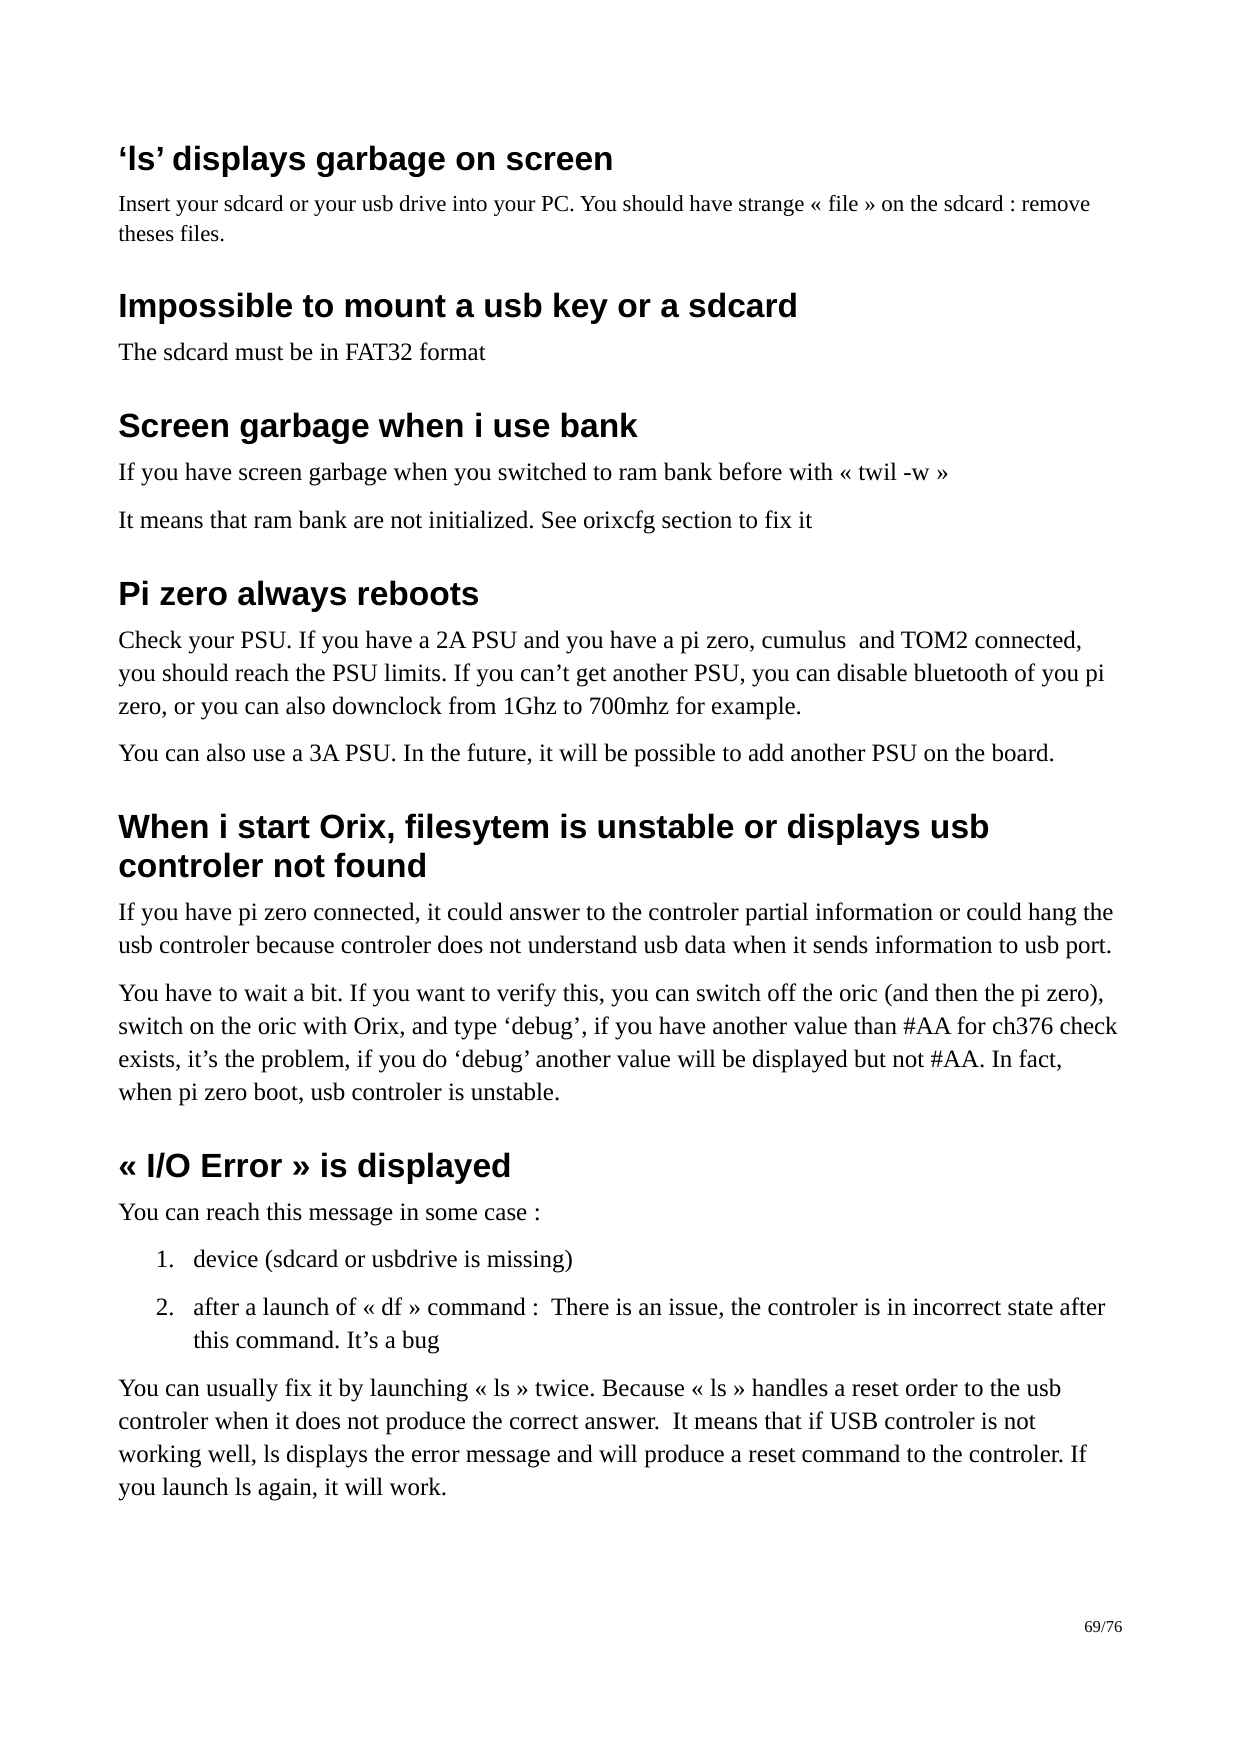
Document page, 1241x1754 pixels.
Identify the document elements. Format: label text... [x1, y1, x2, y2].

subtitle « I/O Error » is displayed [118, 1146, 1122, 1184]
subtitle When i start Orix, filesytem is unstable or displays usb controler not found [118, 807, 1122, 884]
subtitle ‘ls’ displays garbage on screen [118, 139, 1122, 178]
list device (sdcard or usbdrive is missing) [156, 1244, 1122, 1273]
text Check your PSU. If you have a 2A PSU and you have a pi zero, cumulus and TOM2 connected, you should reach the PSU limits. If you can’t get another PSU, you can disable bluetooth of you pi zero, or you can also downclock from 1Ghz to 700mhz for example. [118, 625, 1122, 719]
text You can usually fix it by launching « ls » twice. Because « ls » handles a reset order to the usb controler when it does not produce the correct answer. It means that if USB controler is not working well, ls displays the error message and will produce a reset command to the controler. If you launch ls again, it will work. [118, 1373, 1122, 1501]
text You have to wait a bit. If you want to verify this, you can switch off the oric (and then the pi zero), switch on the oric with Orix, and type ‘debug’, if you have another value than #AA for ch376 check exists, it’s the problem, if you do ‘debug’ another value will be displayed but not #AA. In fact, when pi zero boot, usb controler is unstable. [118, 978, 1122, 1106]
list after a launch of « df » command : There is an issue, the controler is in incorrect state after this command. It’s a bug [156, 1292, 1122, 1354]
text The sdcard must be in FAT32 format [118, 337, 1122, 366]
text You can reach this message in some case : [118, 1197, 1122, 1225]
subtitle Impossible to mount a usb key or a sdcard [118, 286, 1122, 325]
text You can also use a 3A PSU. In the future, it will be possible to add another PSU on the board. [118, 738, 1122, 767]
text If you have screen garbage when you switched to ram bank before with « twil -w » [118, 457, 1122, 486]
subtitle Screen garbage when i use bank [118, 406, 1122, 444]
text If you have pi zero connected, it could answer to the controler partial information or could hang the usb controler because controler does not understand usb data when it sends information to usb port. [118, 897, 1122, 959]
text Insert your sdcard or your usb drive into your PC. You should have strange « file » on the sdcard : remove theses files. [118, 190, 1122, 247]
subtitle Pi zero always reboots [118, 573, 1122, 612]
text It means that ram bank are not initialized. See orixcfg section to fix it [118, 505, 1122, 534]
